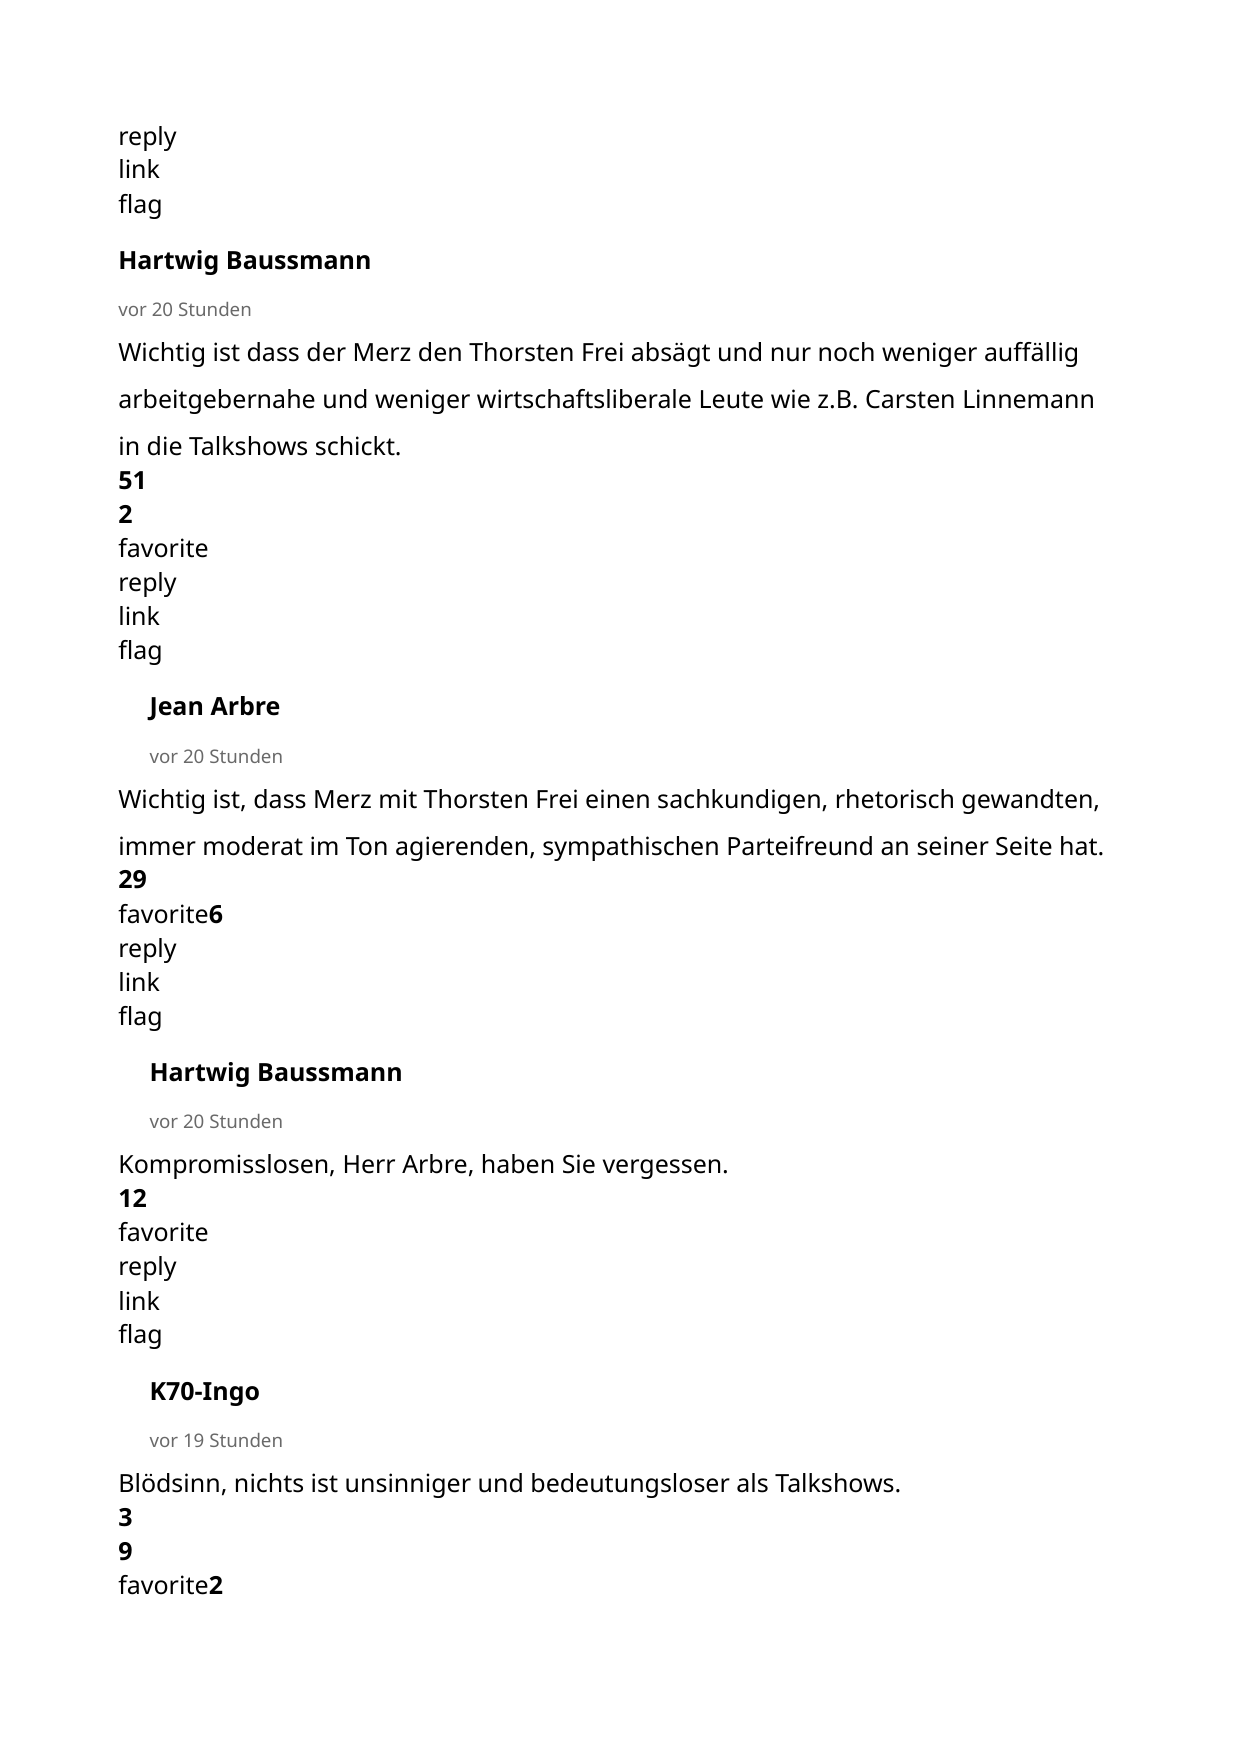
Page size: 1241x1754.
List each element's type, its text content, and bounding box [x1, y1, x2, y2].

text favorite [118, 1215, 1122, 1249]
text K70-Ingo [149, 1367, 1114, 1407]
text link [118, 964, 1122, 998]
text favorite [118, 531, 1122, 565]
text Hartwig Baussmann [118, 236, 1114, 277]
text flag [118, 186, 1122, 220]
text Kompromisslosen, Herr Arbre, haben Sie vergessen. [118, 1134, 1122, 1181]
text vor 20 Stunden [118, 292, 1122, 322]
text 3 [118, 1500, 1122, 1534]
text favorite6 [118, 896, 1122, 930]
text Hartwig Baussmann [149, 1048, 1114, 1089]
text link [118, 152, 1122, 186]
text reply [118, 565, 1122, 599]
text Wichtig ist dass der Merz den Thorsten Frei absägt und nur noch weniger auffällig arbeitgebernahe und weniger wirtschaftsliberale Leute wie z.B. Carsten Linnemann in die Talkshows schickt. [118, 322, 1122, 462]
text Jean Arbre [149, 682, 1114, 723]
text Wichtig ist, dass Merz mit Thorsten Frei einen sachkundigen, rhetorisch gewandten, immer moderat im Ton agierenden, sympathischen Parteifreund an seiner Seite hat. [118, 768, 1122, 862]
text flag [118, 1317, 1122, 1351]
text link [118, 599, 1122, 633]
text reply [118, 118, 1122, 152]
text link [118, 1283, 1122, 1317]
text reply [118, 930, 1122, 964]
text vor 19 Stunden [149, 1423, 1122, 1453]
text flag [118, 998, 1122, 1032]
text 29 [118, 862, 1122, 896]
text favorite2 [118, 1568, 1122, 1602]
text Blödsinn, nichts ist unsinniger und bedeutungsloser als Talkshows. [118, 1453, 1122, 1500]
text 12 [118, 1181, 1122, 1215]
text flag [118, 633, 1122, 667]
text 2 [118, 497, 1122, 531]
text vor 20 Stunden [149, 1104, 1122, 1134]
text 9 [118, 1534, 1122, 1568]
text vor 20 Stunden [149, 739, 1122, 768]
text reply [118, 1249, 1122, 1283]
text 51 [118, 462, 1122, 497]
